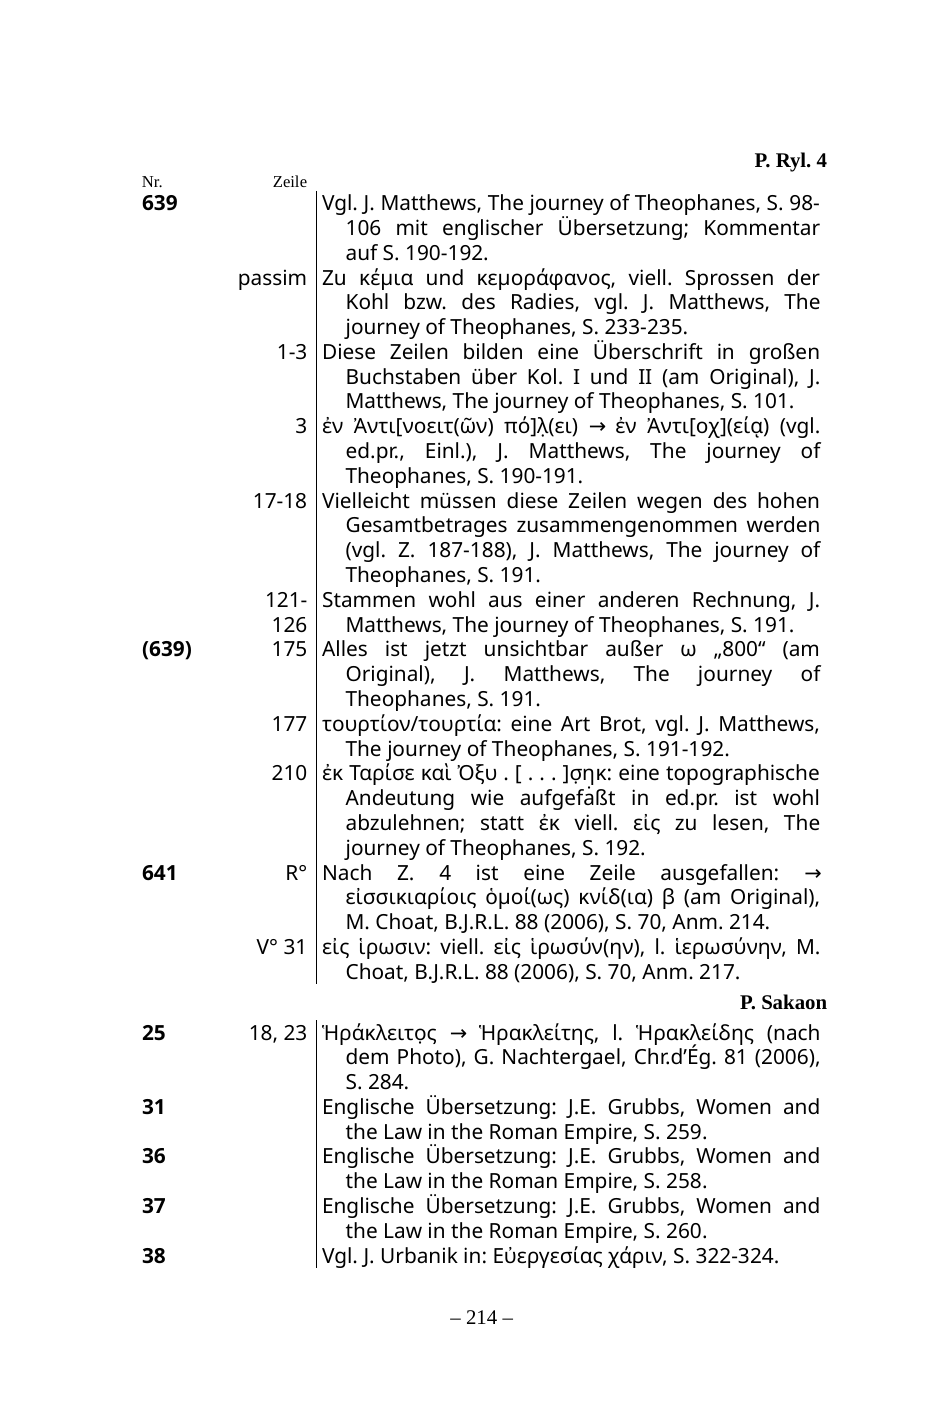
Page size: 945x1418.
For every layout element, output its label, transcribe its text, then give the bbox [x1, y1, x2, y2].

table_cell 1-3 [224, 340, 316, 414]
table_header 18, 23 [224, 1020, 316, 1094]
table_cell 175 [224, 637, 316, 711]
subtitle P. Sakaon [136, 990, 827, 1014]
table_cell [136, 935, 224, 984]
table_cell Englische Übersetzung: J.E. Grubbs, Women and the Law in the Roman Empire, S. 258. [317, 1144, 827, 1194]
table_cell Alles ist jetzt unsichtbar außer ω „800“ (am Original), J. Matthews, The journey of Theophanes, S. 191. [317, 637, 827, 711]
table_cell 210 [224, 761, 316, 860]
table_cell (639) [136, 637, 224, 711]
table_cell 177 [224, 711, 316, 761]
table_cell [136, 761, 224, 860]
table_cell Stammen wohl aus einer anderen Rechnung, J. Matthews, The journey of Theophanes, S. 191. [317, 588, 827, 637]
table_cell 31 [136, 1095, 316, 1144]
table_cell [136, 488, 224, 587]
table_cell ἐκ Ταρίσε καὶ Ὀξυ . [ . . . ]σ̣η̣κ: eine topographische Andeutung wie aufgefaßt in ed.pr. ist wohl abzulehnen; statt ἐκ viell. εἰς zu lesen, The journey of Theophanes, S. 192. [317, 761, 827, 860]
table_cell εἰς ἱρωσιν: viell. εἰς ἱρωσύν(ην), l. ἱερωσύνην, M. Choat, B.J.R.L. 88 (2006), S. 70, Anm. 217. [317, 935, 827, 984]
table_cell 3 [224, 414, 316, 488]
table_cell Vgl. J. Urbanik in: Εὐεργεσίας χάριν, S. 322-324. [317, 1243, 827, 1268]
table_header 25 [136, 1020, 224, 1094]
table_header Ἡράκλειτο̣ς → Ἡρακλείτης, l. Ἡρακλείδης (nach dem Photo), G. Nachtergael, Chr.d’Ég. 81 (2006), S. 284. [317, 1020, 827, 1094]
table_cell Vgl. J. Matthews, The journey of Theophanes, S. 98-106 mit englischer Übersetzung; Kommentar auf S. 190-192. [317, 191, 827, 265]
table_cell Nach Z. 4 ist eine Zeile ausgefallen: → εἰσσικιαρίοις ὁμοί(ως) κνίδ(ια) β (am Original), M. Choat, B.J.R.L. 88 (2006), S. 70, Anm. 214. [317, 860, 827, 934]
table_cell passim [224, 265, 316, 339]
table_cell 38 [136, 1243, 316, 1268]
table_cell [136, 414, 224, 488]
table_cell R° [224, 860, 316, 934]
table_cell 36 [136, 1144, 316, 1194]
table_cell ἐν Ἀντι[νοειτ(ῶν) πό]λ̣(ει) → ἐν Ἀντι[οχ](είᾳ) (vgl. ed.pr., Einl.), J. Matthews, The journey of Theophanes, S. 190-191. [317, 414, 827, 488]
table_cell V° 31 [224, 935, 316, 984]
table_cell 37 [136, 1194, 316, 1243]
table_cell [136, 340, 224, 414]
table_cell [136, 265, 224, 339]
table_cell [136, 711, 224, 761]
table_cell Englische Übersetzung: J.E. Grubbs, Women and the Law in the Roman Empire, S. 260. [317, 1194, 827, 1243]
table_cell Diese Zeilen bilden eine Überschrift in großen Buchstaben über Kol. I und II (am Original), J. Matthews, The journey of Theophanes, S. 101. [317, 340, 827, 414]
table_cell Vielleicht müssen diese Zeilen wegen des hohen Gesamtbetrages zusammengenommen werden (vgl. Z. 187-188), J. Matthews, The journey of Theophanes, S. 191. [317, 488, 827, 587]
table_cell 639 [136, 191, 316, 265]
table_cell Zu κέμια und κεμοράφανος, viell. Sprossen der Kohl bzw. des Radies, vgl. J. Matthews, The journey of Theophanes, S. 233-235. [317, 265, 827, 339]
table_cell τουρτίον/τουρτία: eine Art Brot, vgl. J. Matthews, The journey of Theophanes, S. 191-192. [317, 711, 827, 761]
table_cell Englische Übersetzung: J.E. Grubbs, Women and the Law in the Roman Empire, S. 259. [317, 1095, 827, 1144]
table_cell [136, 588, 224, 637]
table_cell 17-18 [224, 488, 316, 587]
table_cell 121-126 [224, 588, 316, 637]
table_cell 641 [136, 860, 224, 934]
